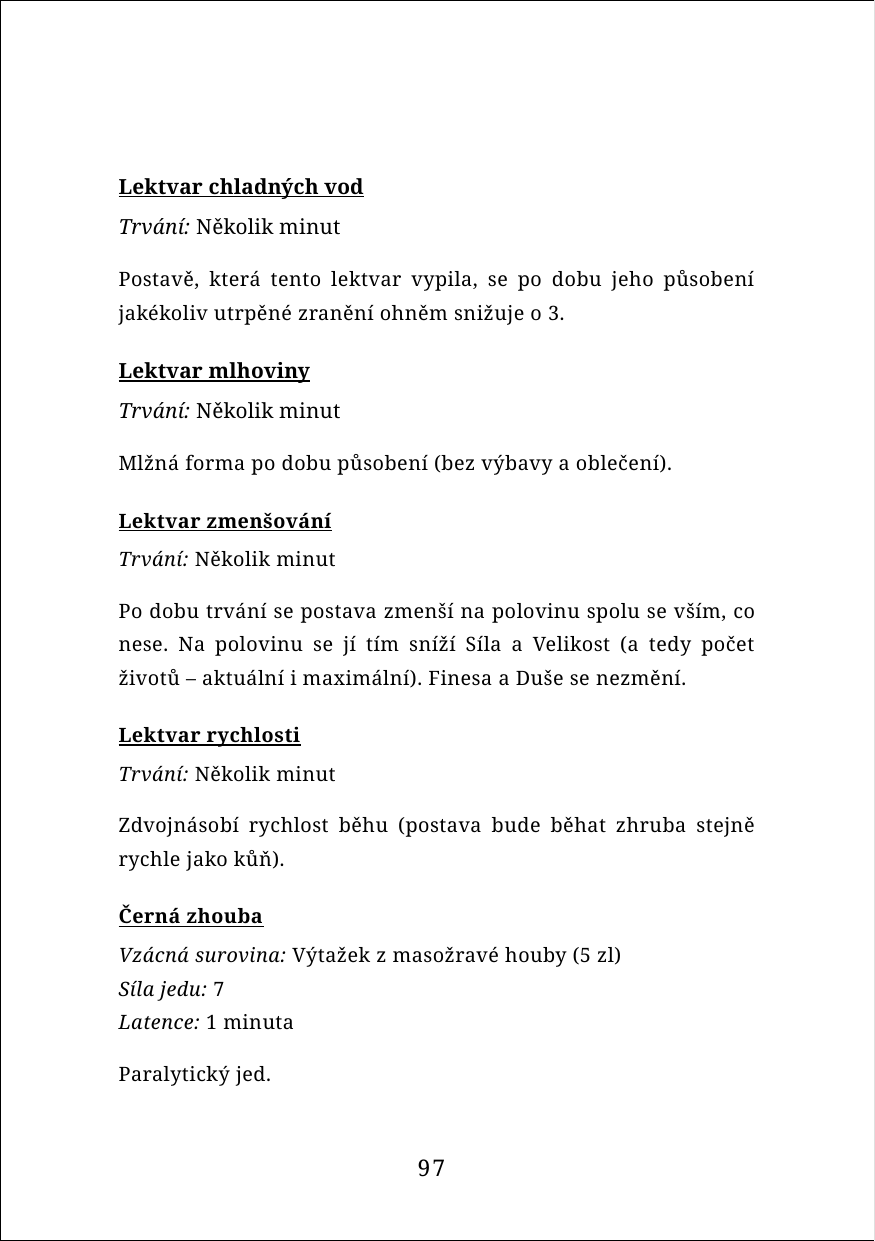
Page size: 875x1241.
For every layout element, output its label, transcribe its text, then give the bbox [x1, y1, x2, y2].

subtitle Lektvar chladných vod [118, 172, 756, 200]
text Trvání: Několik minut [118, 396, 756, 425]
text Mlžná forma po dobu působení (bez výbavy a oblečení). [118, 449, 756, 477]
text Paralytický jed. [118, 1060, 756, 1087]
subtitle Lektvar rychlosti [118, 722, 756, 748]
text Zdvojnásobí rychlost běhu (postava bude běhat zhruba stejně rychle jako kůň). [118, 812, 756, 872]
text Trvání: Několik minut [118, 546, 756, 573]
text Trvání: Několik minut [118, 760, 756, 787]
text Postavě, která tento lektvar vypila, se po dobu jeho působení jakékoliv utrpěné zranění ohněm snižuje o 3. [118, 265, 756, 326]
text Vzácná surovina: Výtažek z masožravé houby (5 zl) Síla jedu: 7 Latence: 1 minuta [118, 941, 756, 1036]
subtitle Černá zhouba [118, 903, 756, 929]
subtitle Lektvar zmenšování [118, 507, 756, 534]
subtitle Lektvar mlhoviny [118, 356, 756, 384]
text Po dobu trvání se postava zmenší na polovinu spolu se vším, co nese. Na polovinu se jí tím sníží Síla a Velikost (a tedy počet životů – aktuální i maximální). Finesa a Duše se nezmění. [118, 597, 756, 691]
text Trvání: Několik minut [118, 212, 756, 240]
